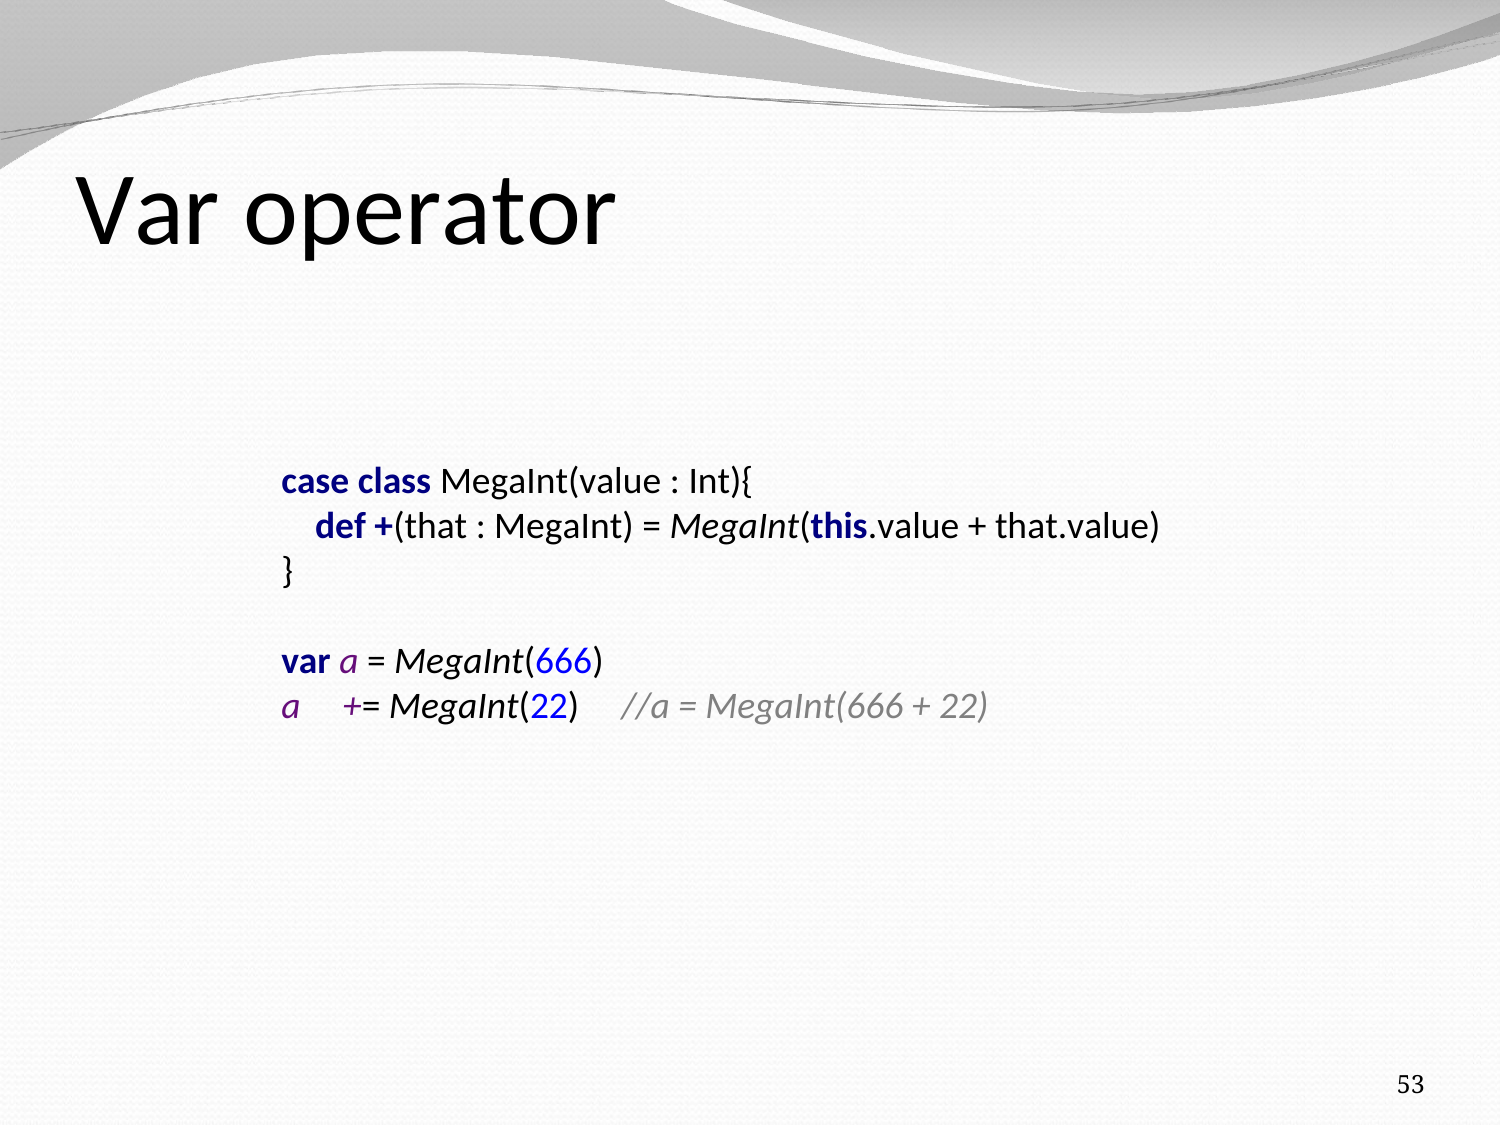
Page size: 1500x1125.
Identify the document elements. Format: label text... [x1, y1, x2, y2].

text_box case class MegaInt(value : Int){ def +(that : MegaInt) = MegaInt(this.value + that.value) } var a = MegaInt(666) a += MegaInt(22) //a = MegaInt(666 + 22) [266, 448, 1217, 824]
text_box [1299, 1042, 1426, 1103]
picture [0, 0, 1500, 1125]
title Var operator [75, 78, 1426, 266]
